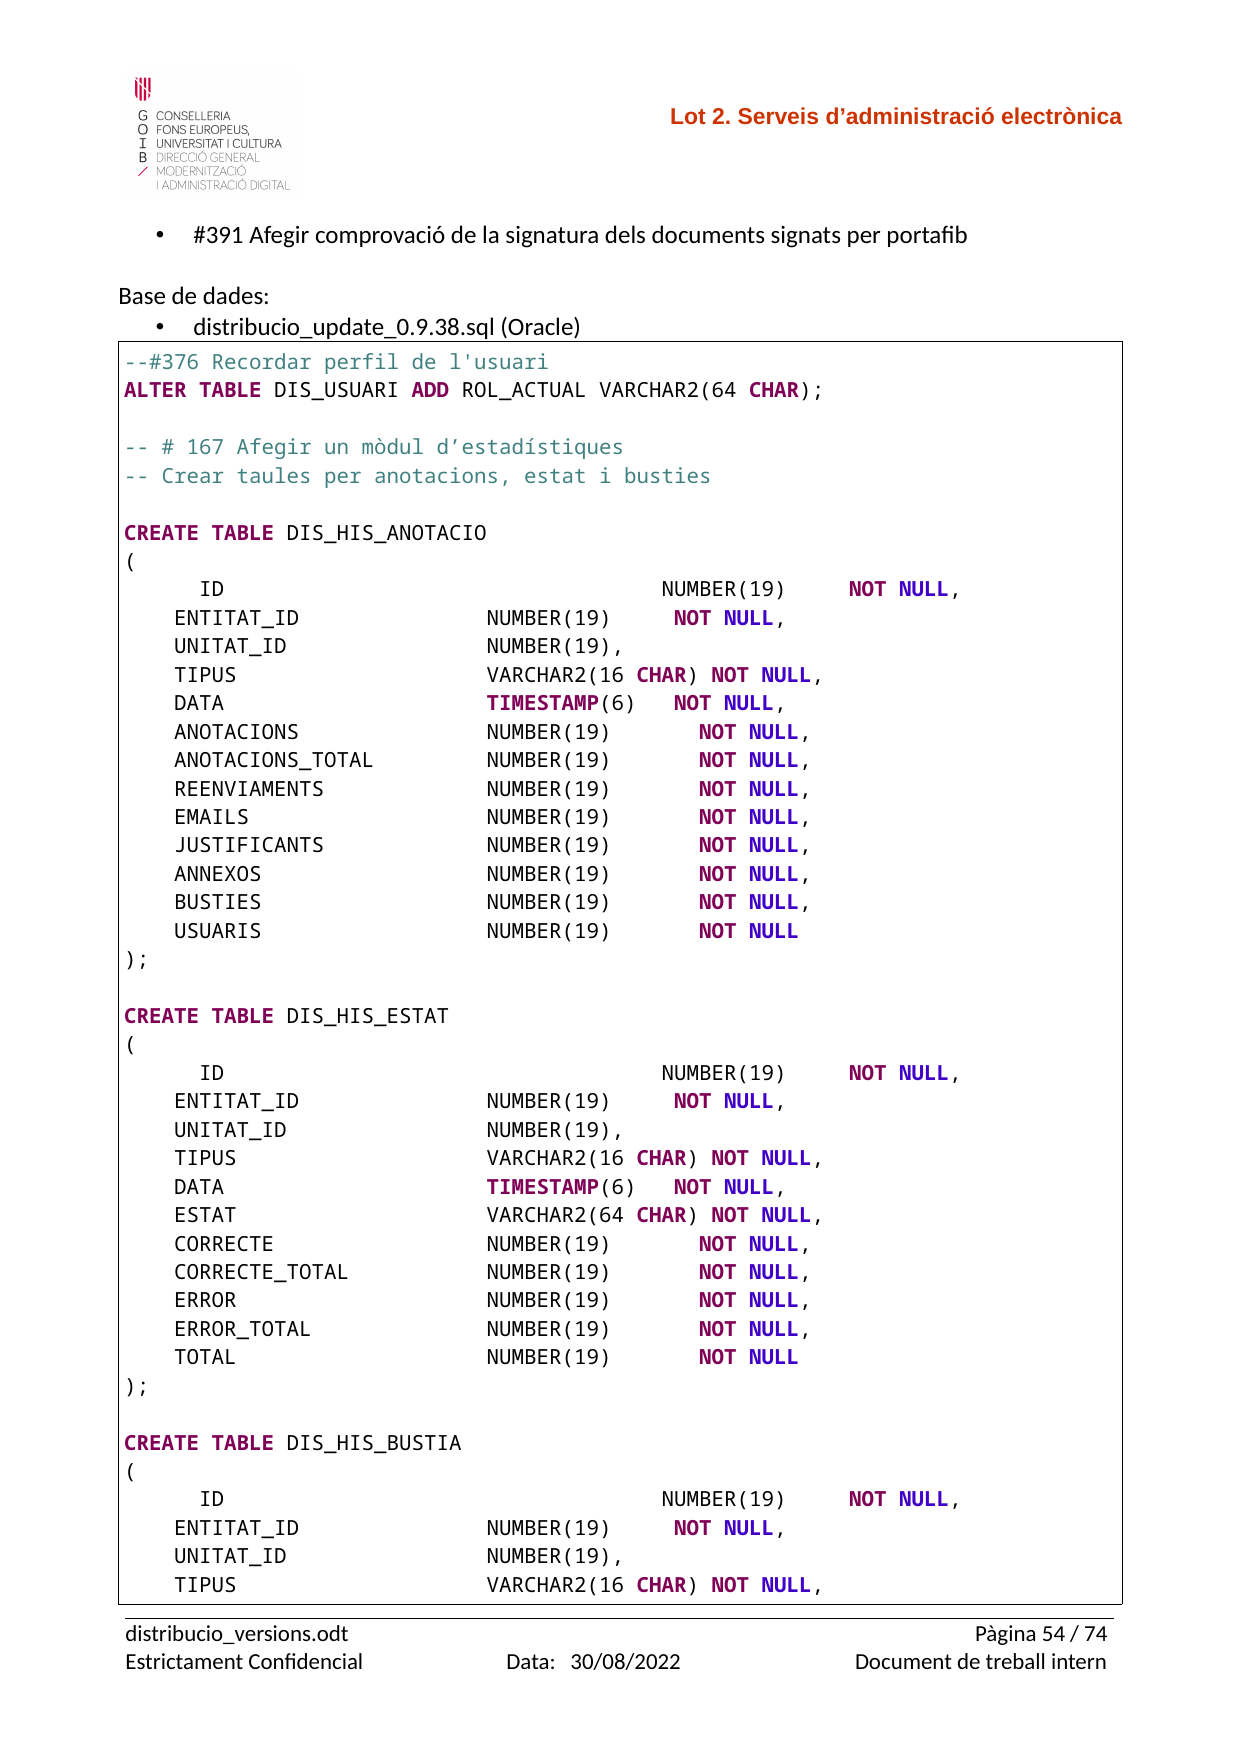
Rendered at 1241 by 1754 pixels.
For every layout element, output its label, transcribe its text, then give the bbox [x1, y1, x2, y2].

list #391 Afegir comprovació de la signatura dels documents signats per portafib [156, 219, 1122, 250]
list distribucio_update_0.9.38.sql (Oracle) [156, 311, 1122, 341]
text Base de dades: [118, 280, 1122, 311]
table_header --#376 Recordar perfil de l'usuari ALTER TABLE DIS_USUARI ADD ROL_ACTUAL VARCHAR2(64 CHAR); -- # 167 Afegir un mòdul d’estadístiques -- Crear taules per anotacions, estat i busties CREATE TABLE DIS_HIS_ANOTACIO ( ID NUMBER(19) NOT NULL, ENTITAT_ID NUMBER(19) NOT NULL, UNITAT_ID NUMBER(19), TIPUS VARCHAR2(16 CHAR) NOT NULL, DATA TIMESTAMP(6) NOT NULL, ANOTACIONS NUMBER(19) NOT NULL, ANOTACIONS_TOTAL NUMBER(19) NOT NULL, REENVIAMENTS NUMBER(19) NOT NULL, EMAILS NUMBER(19) NOT NULL, JUSTIFICANTS NUMBER(19) NOT NULL, ANNEXOS NUMBER(19) NOT NULL, BUSTIES NUMBER(19) NOT NULL, USUARIS NUMBER(19) NOT NULL ); CREATE TABLE DIS_HIS_ESTAT ( ID NUMBER(19) NOT NULL, ENTITAT_ID NUMBER(19) NOT NULL, UNITAT_ID NUMBER(19), TIPUS VARCHAR2(16 CHAR) NOT NULL, DATA TIMESTAMP(6) NOT NULL, ESTAT VARCHAR2(64 CHAR) NOT NULL, CORRECTE NUMBER(19) NOT NULL, CORRECTE_TOTAL NUMBER(19) NOT NULL, ERROR NUMBER(19) NOT NULL, ERROR_TOTAL NUMBER(19) NOT NULL, TOTAL NUMBER(19) NOT NULL ); CREATE TABLE DIS_HIS_BUSTIA ( ID NUMBER(19) NOT NULL, ENTITAT_ID NUMBER(19) NOT NULL, UNITAT_ID NUMBER(19), TIPUS VARCHAR2(16 CHAR) NOT NULL, [119, 342, 1122, 1604]
picture [126, 70, 299, 197]
